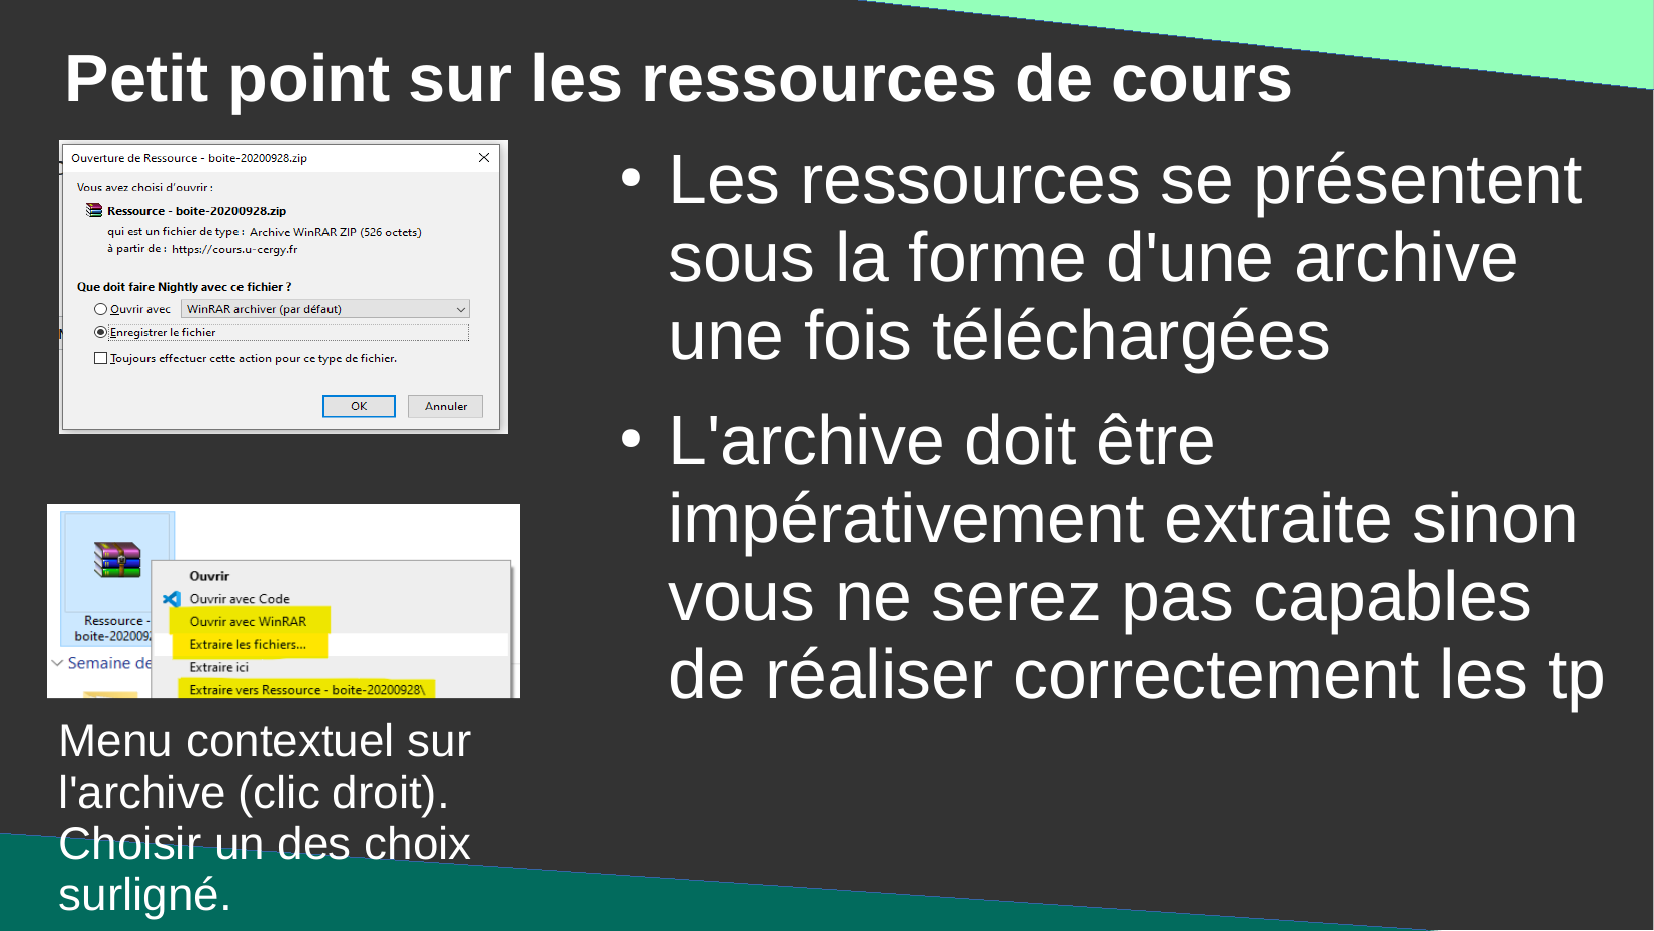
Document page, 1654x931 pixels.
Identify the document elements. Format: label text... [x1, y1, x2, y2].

picture [47, 504, 520, 715]
picture [59, 140, 508, 434]
title Petit point sur les ressources de cours [64, 40, 1553, 118]
list Les ressources se présentent sous la forme d'une archive une fois téléchargées L'archive doit être impérativement extraite sinon vous ne serez pas capables de réaliser correctement les tp [602, 140, 1620, 824]
text_box [858, 0, 1654, 90]
title Menu contextuel sur l'archive (clic droit). Choisir un des choix surligné. [59, 715, 630, 921]
